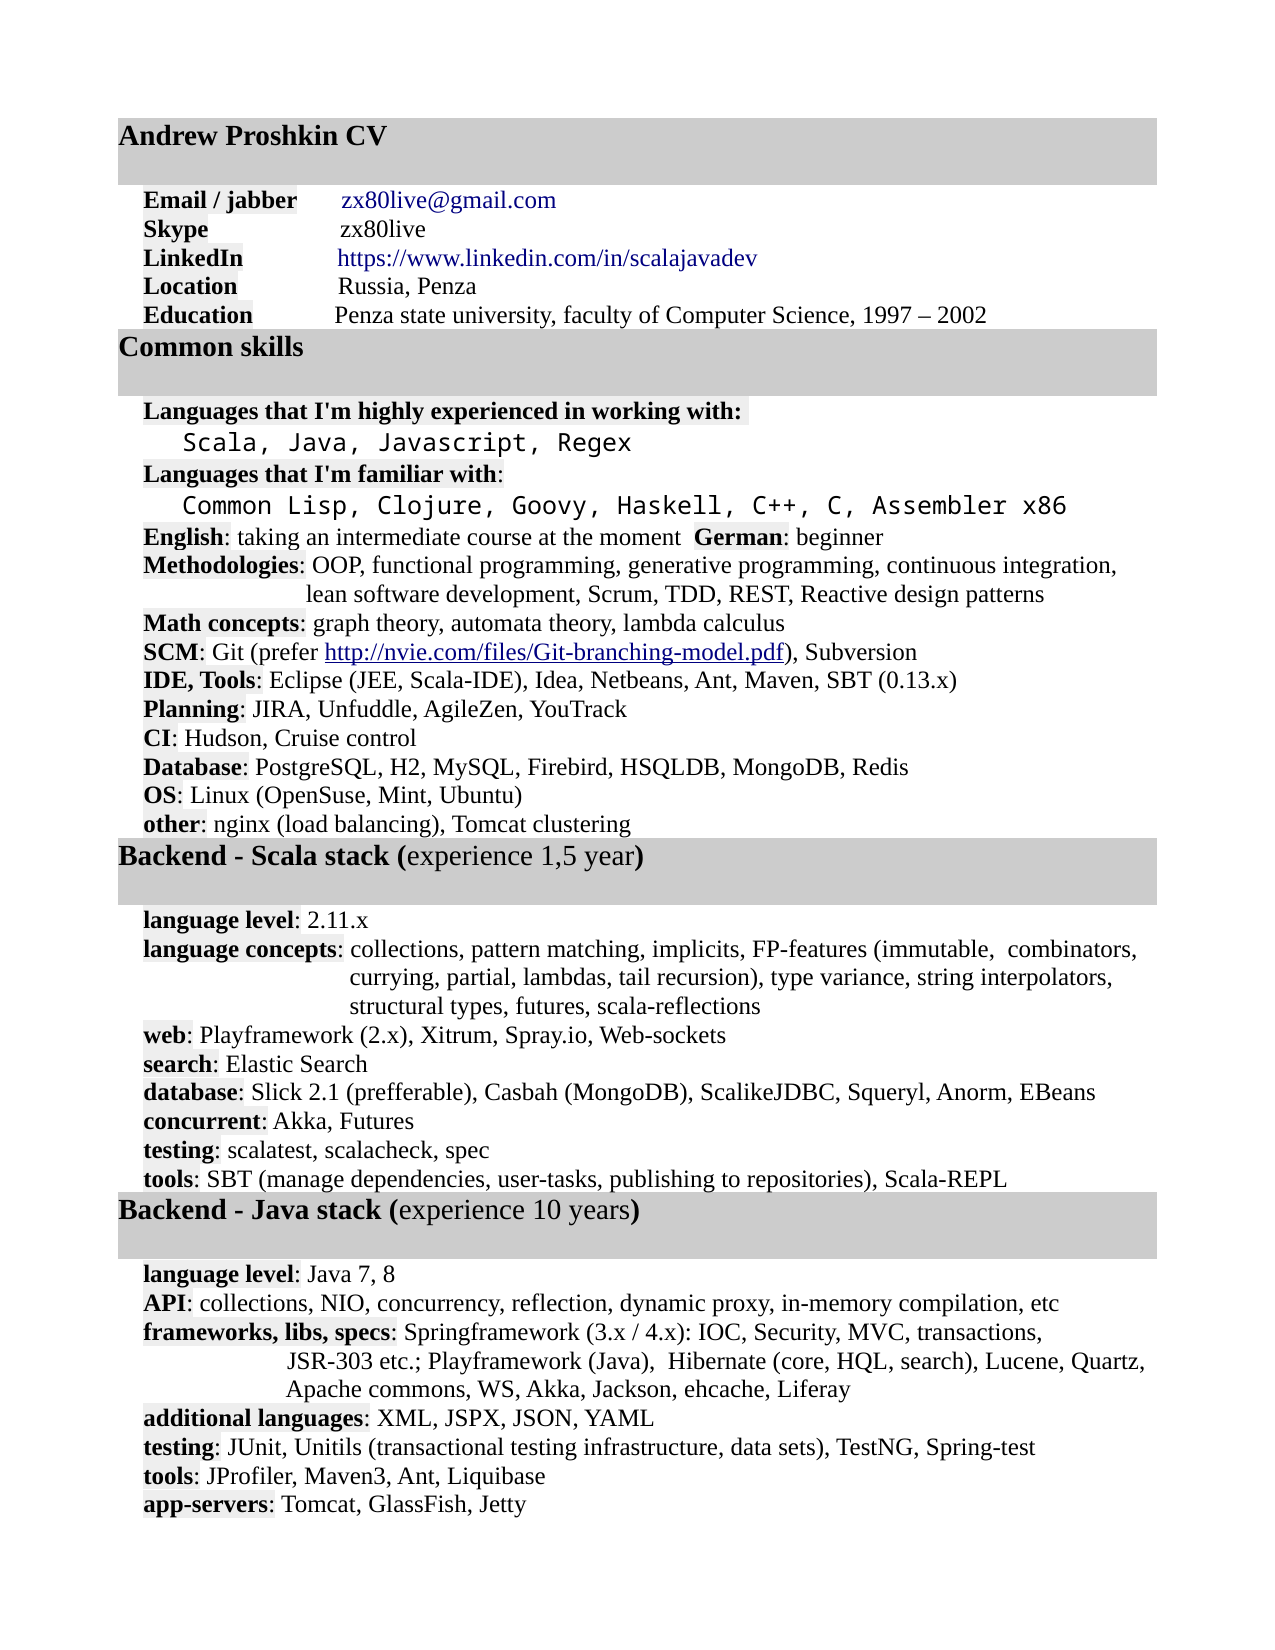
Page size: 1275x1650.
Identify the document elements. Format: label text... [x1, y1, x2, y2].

text Scala, Java, Javascript, Regex [137, 425, 1144, 459]
text SCM: Git (prefer http://nvie.com/files/Git-branching-model.pdf), Subversion [137, 637, 1144, 665]
text Email / jabber zx80live@gmail.com [118, 185, 1157, 214]
text API: collections, NIO, concurrency, reflection, dynamic proxy, in-memory compilation, etc [118, 1288, 1157, 1317]
text Andrew Proshkin CV [118, 118, 1157, 152]
text database: Slick 2.1 (prefferable), Casbah (MongoDB), ScalikeJDBC, Squeryl, Anorm, EBeans [118, 1077, 1157, 1106]
text Apache commons, WS, Akka, Jackson, ehcache, Liferay [118, 1374, 1157, 1403]
text Common Lisp, Clojure, Goovy, Haskell, C++, C, Assembler x86 [137, 488, 1144, 522]
text search: Elastic Search [118, 1049, 1157, 1077]
text other: nginx (load balancing), Tomcat clustering [137, 809, 1144, 838]
text testing: JUnit, Unitils (transactional testing infrastructure, data sets), TestNG, Spring-test [118, 1432, 1157, 1461]
text language level: 2.11.x [118, 905, 1157, 934]
text IDE, Tools: Eclipse (JEE, Scala-IDE), Idea, Netbeans, Ant, Maven, SBT (0.13.x) [137, 665, 1144, 694]
text JSR-303 etc.; Playframework (Java), Hibernate (core, HQL, search), Lucene, Quartz, [118, 1346, 1157, 1374]
text Location Russia, Penza [118, 271, 1157, 300]
text Planning: JIRA, Unfuddle, AgileZen, YouTrack [137, 694, 1144, 723]
text app-servers: Tomcat, GlassFish, Jetty [118, 1489, 1157, 1518]
text lean software development, Scrum, TDD, REST, Reactive design patterns [137, 579, 1144, 608]
text frameworks, libs, specs: Springframework (3.x / 4.x): IOC, Security, MVC, transactions, [118, 1317, 1157, 1346]
text structural types, futures, scala-reflections [118, 991, 1157, 1020]
text English: taking an intermediate course at the moment German: beginner [137, 522, 1144, 550]
text Languages that I'm highly experienced in working with: [137, 396, 1144, 425]
text LinkedIn https://www.linkedin.com/in/scalajavadev [118, 243, 1157, 271]
text tools: JProfiler, Maven3, Ant, Liquibase [118, 1461, 1157, 1489]
text CI: Hudson, Cruise control [137, 723, 1144, 752]
text language concepts: collections, pattern matching, implicits, FP-features (immutable, combinators, [118, 934, 1157, 962]
text currying, partial, lambdas, tail recursion), type variance, string interpolators, [118, 962, 1157, 991]
text Backend - Scala stack (experience 1,5 year) [118, 838, 1157, 871]
text Database: PostgreSQL, H2, MySQL, Firebird, HSQLDB, MongoDB, Redis [137, 752, 1144, 780]
text Math concepts: graph theory, automata theory, lambda calculus [137, 608, 1144, 637]
text web: Playframework (2.x), Xitrum, Spray.io, Web-sockets [118, 1020, 1157, 1049]
text concurrent: Akka, Futures [118, 1106, 1157, 1135]
text Education Penza state university, faculty of Computer Science, 1997 – 2002 [118, 300, 1157, 329]
text Methodologies: OOP, functional programming, generative programming, continuous integration, [137, 550, 1144, 579]
text Skype zx80live [118, 214, 1157, 243]
text Backend - Java stack (experience 10 years) [118, 1192, 1157, 1226]
text testing: scalatest, scalacheck, spec [118, 1135, 1157, 1164]
text additional languages: XML, JSPX, JSON, YAML [118, 1403, 1157, 1432]
text OS: Linux (OpenSuse, Mint, Ubuntu) [137, 780, 1144, 809]
text language level: Java 7, 8 [118, 1259, 1157, 1288]
text tools: SBT (manage dependencies, user-tasks, publishing to repositories), Scala-REPL [118, 1164, 1157, 1192]
text Common skills [118, 329, 1157, 362]
text Languages that I'm familiar with: [137, 459, 1144, 488]
